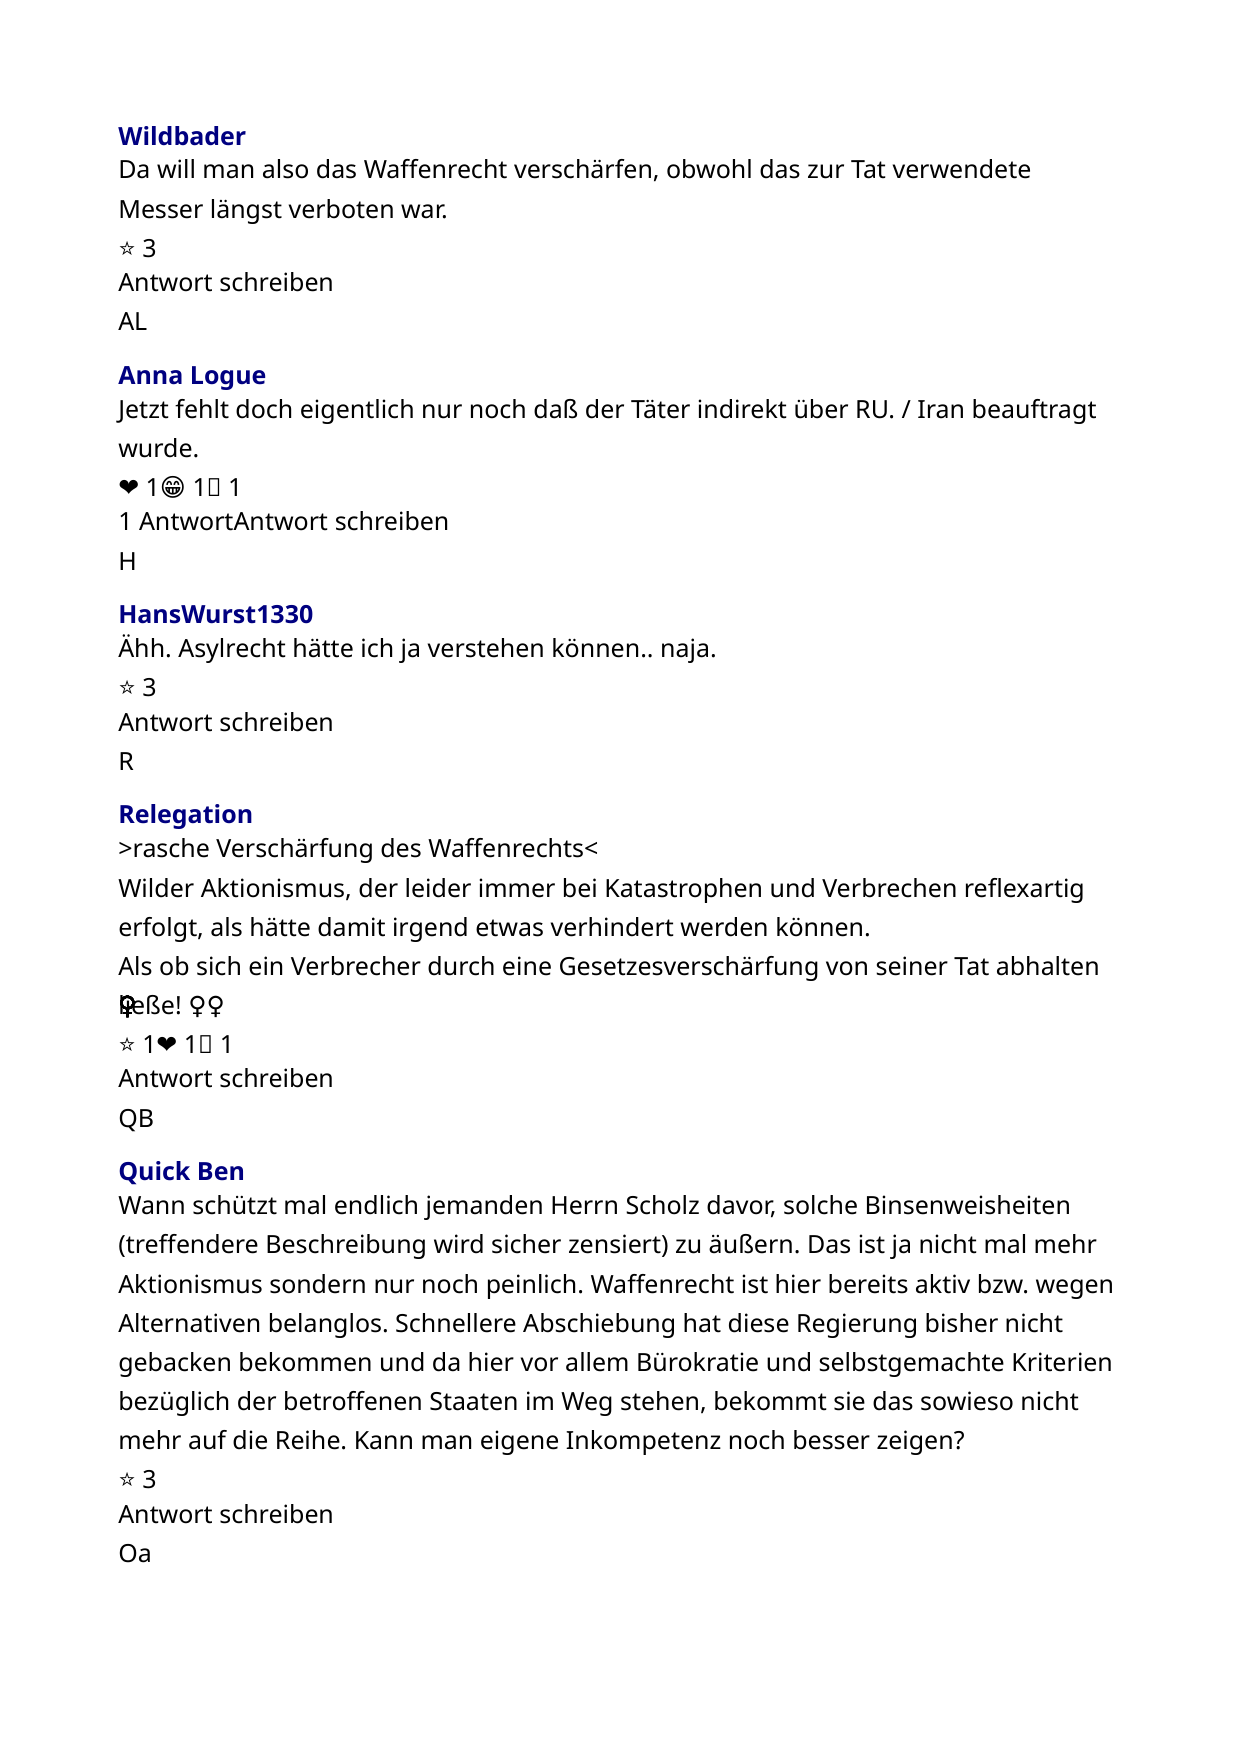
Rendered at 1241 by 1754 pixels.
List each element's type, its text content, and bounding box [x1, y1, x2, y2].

text ⭐️ 1❤️ 1🙁 1 [118, 1027, 1122, 1061]
subtitle Wildbader [118, 118, 1122, 152]
text QB [118, 1100, 1122, 1134]
text Da will man also das Waffenrecht verschärfen, obwohl das zur Tat verwendete Messer längst verboten war. [118, 152, 1122, 225]
text ⭐️ 3 [118, 231, 1122, 264]
text Antwort schreiben [118, 704, 1122, 738]
subtitle Relegation [118, 797, 1122, 831]
text Als ob sich ein Verbrecher durch eine Gesetzesverschärfung von seiner Tat abhalten ließe! 🤦‍♀️ [118, 949, 1122, 1022]
text Oa [118, 1535, 1122, 1569]
text Ähh. Asylrecht hätte ich ja verstehen können.. naja. [118, 631, 1122, 665]
subtitle Anna Logue [118, 357, 1122, 392]
text H [118, 543, 1122, 577]
text Antwort schreiben [118, 264, 1122, 299]
text Jetzt fehlt doch eigentlich nur noch daß der Täter indirekt über RU. / Iran beauftragt wurde. [118, 392, 1122, 465]
text Antwort schreiben [118, 1496, 1122, 1530]
text ⭐️ 3 [118, 1462, 1122, 1496]
text ⭐️ 3 [118, 670, 1122, 704]
text Antwort schreiben [118, 1061, 1122, 1095]
subtitle HansWurst1330 [118, 597, 1122, 631]
text 1 AntwortAntwort schreiben [118, 504, 1122, 538]
text ❤️ 1😁 1🤨 1 [118, 470, 1122, 504]
text R [118, 743, 1122, 777]
text Wann schützt mal endlich jemanden Herrn Scholz davor, solche Binsenweisheiten (treffendere Beschreibung wird sicher zensiert) zu äußern. Das ist ja nicht mal mehr Aktionismus sondern nur noch peinlich. Waffenrecht ist hier bereits aktiv bzw. wegen Alternativen belanglos. Schnellere Abschiebung hat diese Regierung bisher nicht gebacken bekommen und da hier vor allem Bürokratie und selbstgemachte Kriterien bezüglich der betroffenen Staaten im Weg stehen, bekommt sie das sowieso nicht mehr auf die Reihe. Kann man eigene Inkompetenz noch besser zeigen? [118, 1188, 1122, 1457]
subtitle Quick Ben [118, 1154, 1122, 1188]
text Wilder Aktionismus, der leider immer bei Katastrophen und Verbrechen reflexartig erfolgt, als hätte damit irgend etwas verhindert werden können. [118, 870, 1122, 943]
text AL [118, 304, 1122, 338]
text >rasche Verschärfung des Waffenrechts< [118, 831, 1122, 865]
